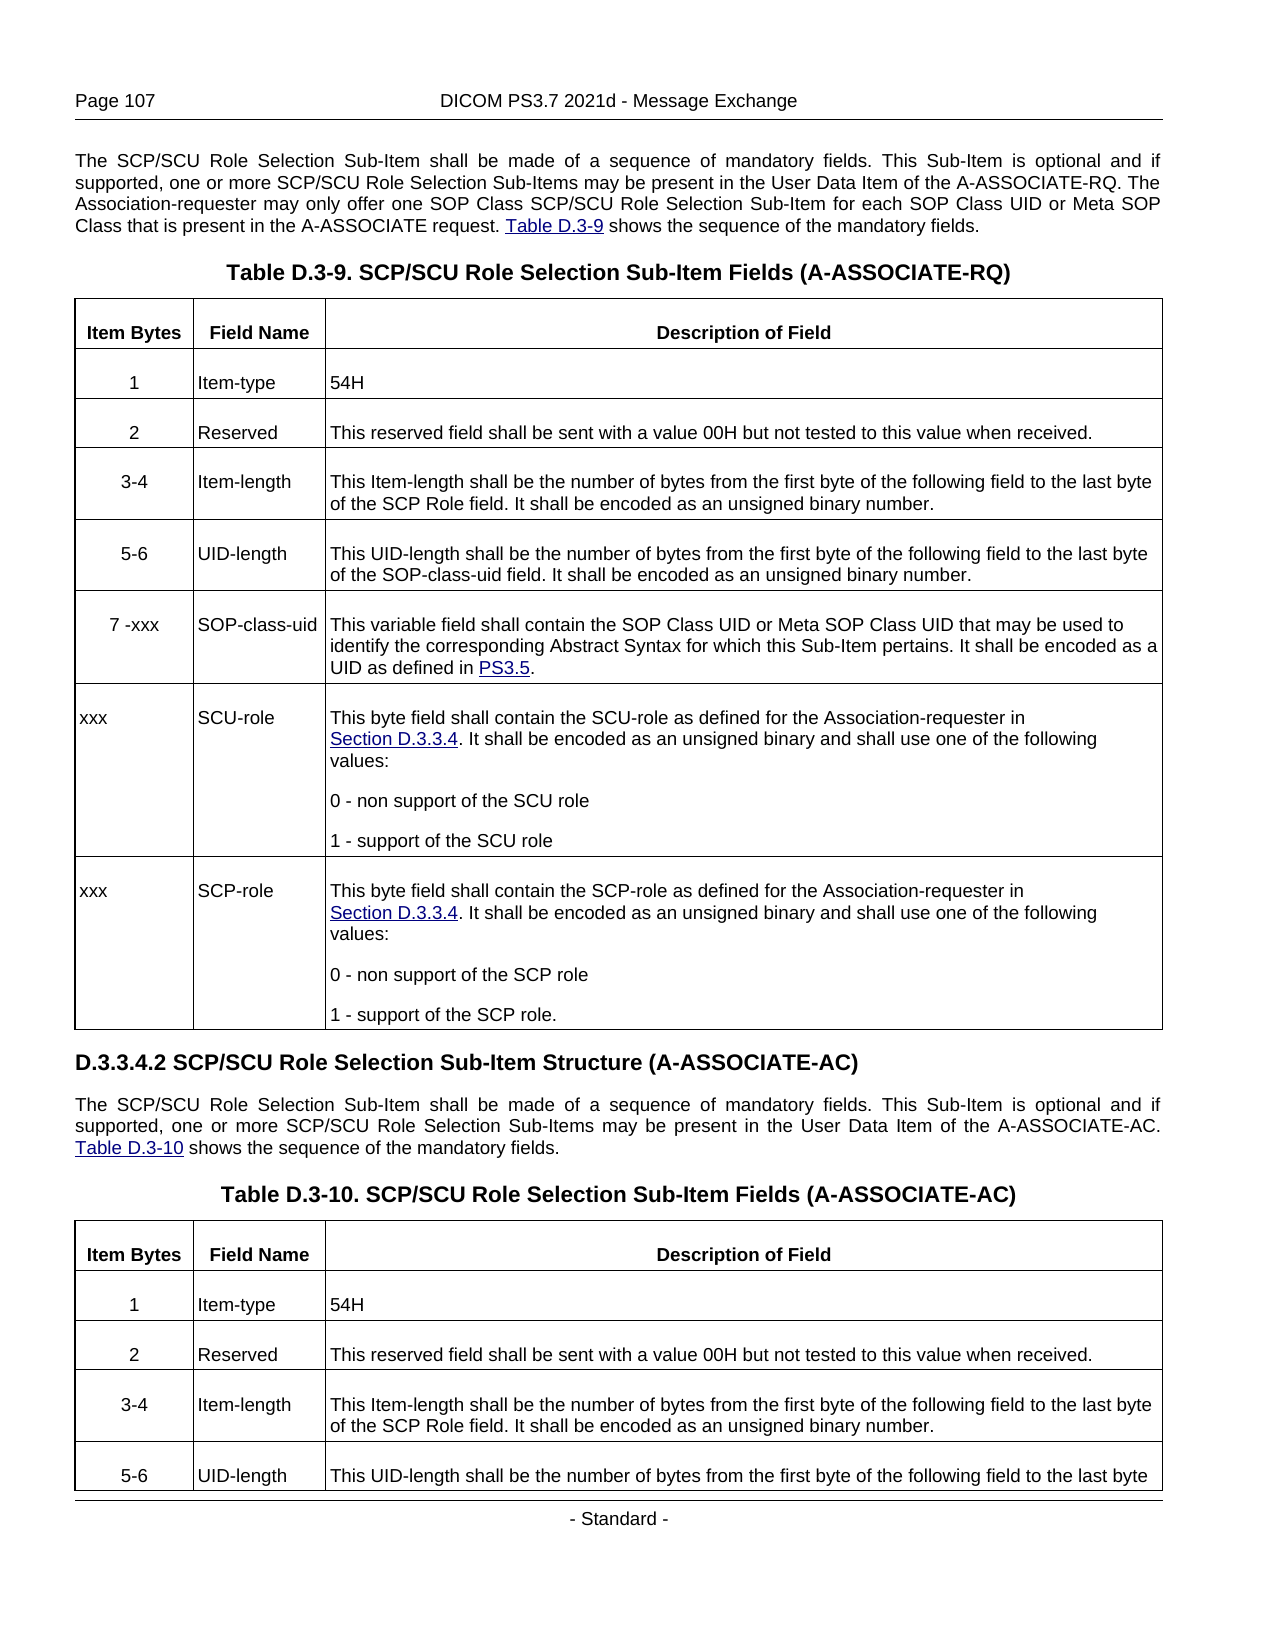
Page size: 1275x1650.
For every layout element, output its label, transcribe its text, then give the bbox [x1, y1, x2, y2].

text The SCP/SCU Role Selection Sub-Item shall be made of a sequence of mandatory fields. This Sub-Item is optional and if supported, one or more SCP/SCU Role Selection Sub-Items may be present in the User Data Item of the A-ASSOCIATE-RQ. The Association-requester may only offer one SOP Class SCP/SCU Role Selection Sub-Item for each SOP Class UID or Meta SOP Class that is present in the A-ASSOCIATE request. Table D.3-9 shows the sequence of the mandatory fields. [75, 150, 1162, 236]
table_cell xxx [76, 684, 193, 856]
table_cell This byte field shall contain the SCU-role as defined for the Association-requester in Section D.3.3.4. It shall be encoded as an unsigned binary and shall use one of the following values: 0 - non support of the SCU role 1 - support of the SCU role [326, 684, 1162, 856]
table_header Item Bytes [76, 299, 193, 348]
table_cell This byte field shall contain the SCP-role as defined for the Association-requester in Section D.3.3.4. It shall be encoded as an unsigned binary and shall use one of the following values: 0 - non support of the SCP role 1 - support of the SCP role. [326, 857, 1162, 1029]
table_cell 2 [76, 399, 193, 447]
table_cell 1 [76, 349, 193, 397]
table_cell SCU-role [194, 684, 325, 856]
table_cell This variable field shall contain the SOP Class UID or Meta SOP Class UID that may be used to identify the corresponding Abstract Syntax for which this Sub-Item pertains. It shall be encoded as a UID as defined in PS3.5. [326, 591, 1162, 682]
table_cell Reserved [194, 399, 325, 447]
table_header Description of Field [326, 299, 1162, 348]
table_cell xxx [76, 857, 193, 1029]
table_cell SCP-role [194, 857, 325, 1029]
table_header Field Name [194, 299, 325, 348]
table_cell 5-6 [76, 1442, 193, 1490]
table_cell Item-length [194, 1370, 325, 1441]
text The SCP/SCU Role Selection Sub-Item shall be made of a sequence of mandatory fields. This Sub-Item is optional and if supported, one or more SCP/SCU Role Selection Sub-Items may be present in the User Data Item of the A-ASSOCIATE-AC. Table D.3-10 shows the sequence of the mandatory fields. [75, 1094, 1162, 1158]
text Table D.3-10. SCP/SCU Role Selection Sub-Item Fields (A-ASSOCIATE-AC) [75, 1181, 1162, 1207]
table_header Description of Field [326, 1221, 1162, 1270]
table_cell This Item-length shall be the number of bytes from the first byte of the following field to the last byte of the SCP Role field. It shall be encoded as an unsigned binary number. [326, 448, 1162, 518]
table_header Item Bytes [76, 1221, 193, 1270]
table_cell 54H [326, 349, 1162, 397]
table_cell 7 -xxx [76, 591, 193, 682]
table_cell This reserved field shall be sent with a value 00H but not tested to this value when received. [326, 1321, 1162, 1369]
text D.3.3.4.2 SCP/SCU Role Selection Sub-Item Structure (A-ASSOCIATE-AC) [75, 1049, 1162, 1075]
table_cell This reserved field shall be sent with a value 00H but not tested to this value when received. [326, 399, 1162, 447]
table_cell 2 [76, 1321, 193, 1369]
table_cell 3-4 [76, 448, 193, 518]
table_cell Item-type [194, 349, 325, 397]
table_cell 5-6 [76, 520, 193, 590]
table_cell This UID-length shall be the number of bytes from the first byte of the following field to the last byte of the SOP-class-uid field. It shall be encoded as an unsigned binary number. [326, 520, 1162, 590]
table_cell Item-type [194, 1271, 325, 1320]
table_cell SOP-class-uid [194, 591, 325, 682]
table_cell Item-length [194, 448, 325, 518]
table_header Field Name [194, 1221, 325, 1270]
table_cell UID-length [194, 520, 325, 590]
table_cell This Item-length shall be the number of bytes from the first byte of the following field to the last byte of the SCP Role field. It shall be encoded as an unsigned binary number. [326, 1370, 1162, 1441]
table_cell 3-4 [76, 1370, 193, 1441]
table_cell This UID-length shall be the number of bytes from the first byte of the following field to the last byte [326, 1442, 1162, 1490]
table_cell UID-length [194, 1442, 325, 1490]
text Table D.3-9. SCP/SCU Role Selection Sub-Item Fields (A-ASSOCIATE-RQ) [75, 259, 1162, 284]
table_cell 1 [76, 1271, 193, 1320]
table_cell 54H [326, 1271, 1162, 1320]
table_cell Reserved [194, 1321, 325, 1369]
